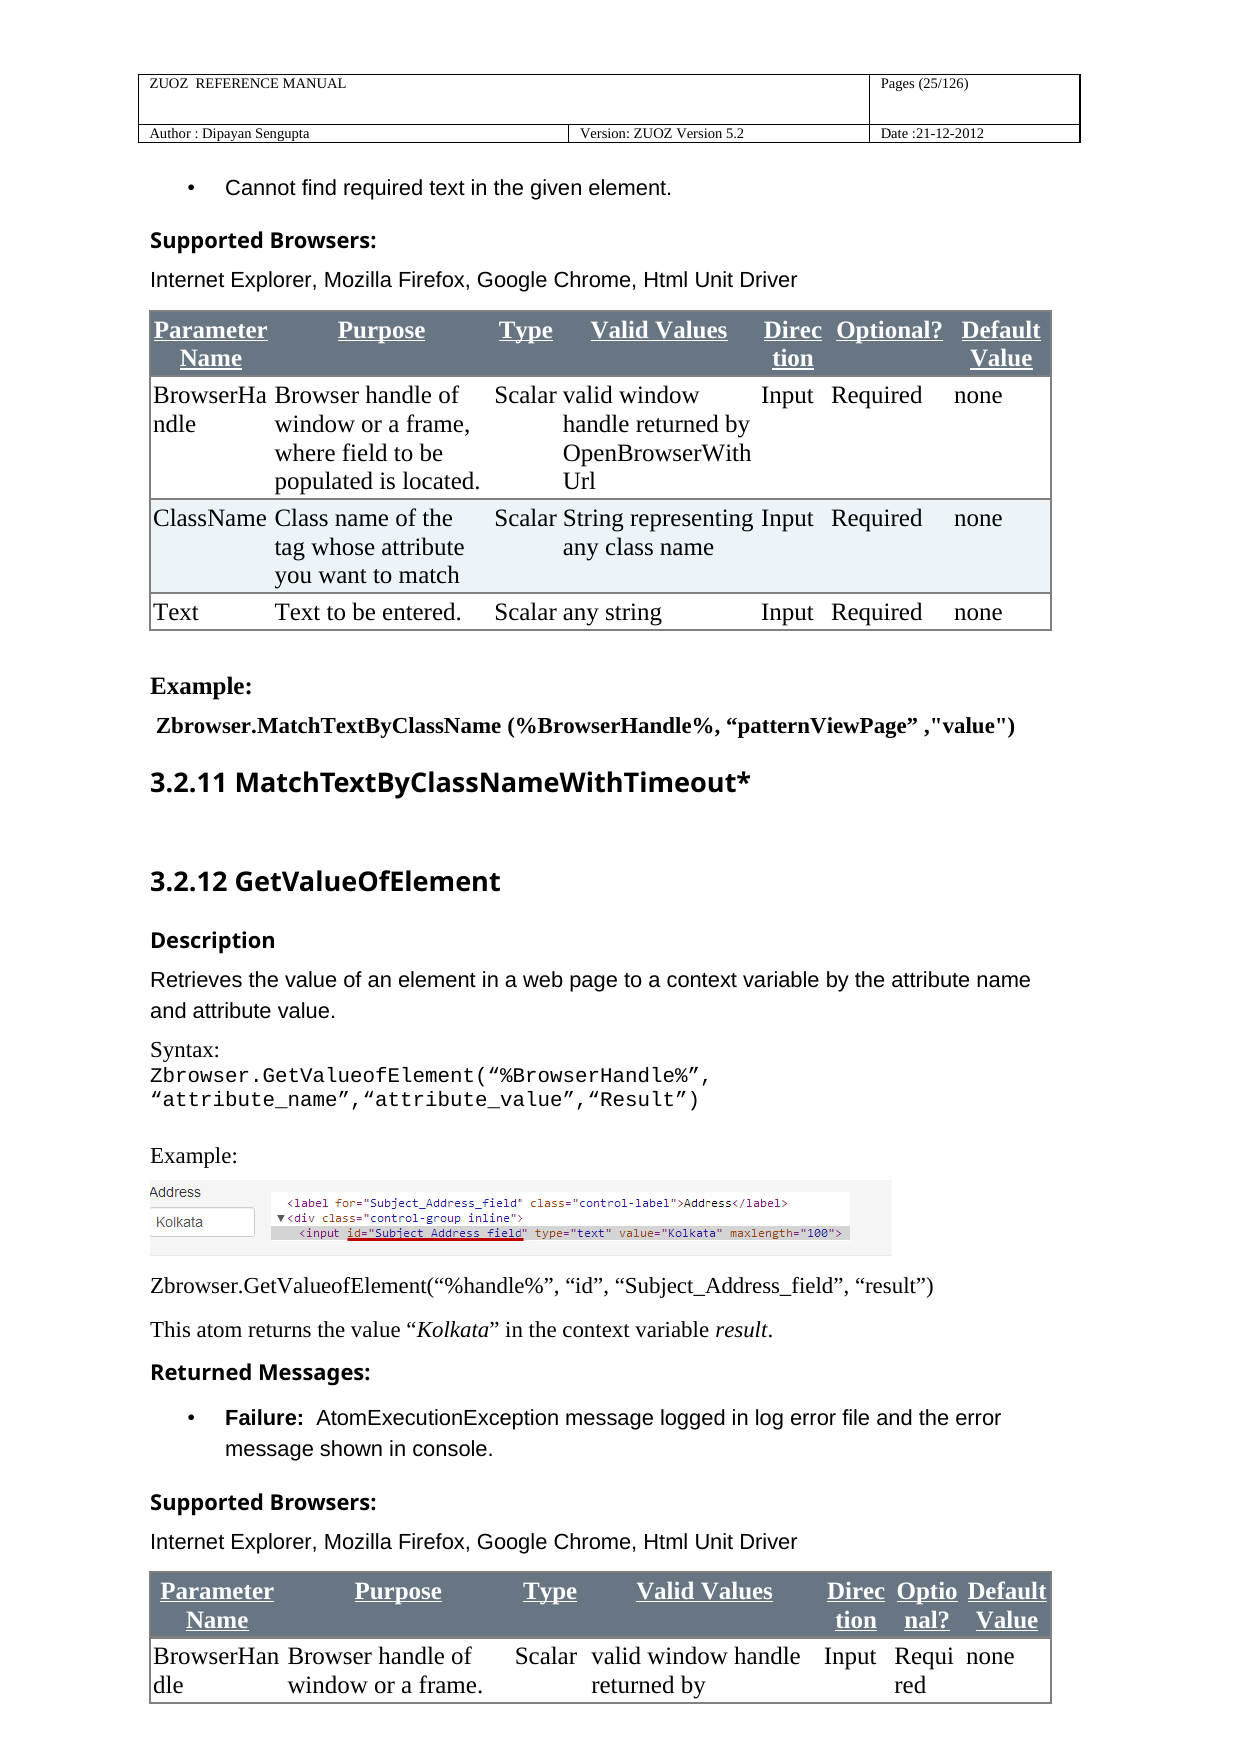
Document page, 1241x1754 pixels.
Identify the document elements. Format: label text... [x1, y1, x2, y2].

table_cell Required [891, 1639, 963, 1702]
table_cell ClassName [151, 500, 271, 592]
table_header Default Value [951, 312, 1050, 375]
text Retrieves the value of an element in a web page to a context variable by the attribute name and attribute value. [150, 961, 1050, 1023]
table_header Parameter Name [151, 1573, 284, 1636]
table_cell Class name of the tag whose attribute you want to match [271, 500, 491, 592]
table_header Default Value [963, 1573, 1050, 1636]
table_cell Browser handle of window or a frame. [284, 1639, 512, 1702]
table_cell String representing any class name [560, 500, 758, 592]
table_header Direction [821, 1573, 891, 1636]
table_cell Input [758, 377, 828, 498]
text Internet Explorer, Mozilla Firefox, Google Chrome, Html Unit Driver [150, 261, 1050, 292]
table_cell none [963, 1639, 1050, 1702]
table_header Optional? [828, 312, 951, 375]
table_cell none [951, 594, 1050, 629]
table_header Type [491, 312, 560, 375]
table_cell Input [758, 594, 828, 629]
table_header Purpose [284, 1573, 512, 1636]
table_cell Text to be entered. [271, 594, 491, 629]
table_cell none [951, 500, 1050, 592]
text Syntax: [150, 1036, 1050, 1062]
text This atom returns the value “Kolkata” in the context variable result. [150, 1311, 1050, 1343]
table_cell valid window handle returned by OpenBrowserWithUrl [560, 377, 758, 498]
table_cell any string [560, 594, 758, 629]
picture [150, 1180, 892, 1256]
table_cell Browser handle of window or a frame, where field to be populated is located. [271, 377, 491, 498]
table_cell Scalar [491, 594, 560, 629]
table_header Purpose [271, 312, 491, 375]
subtitle 3.2.11 MatchTextByClassNameWithTimeout* [150, 763, 1050, 800]
table_header Valid Values [560, 312, 758, 375]
text Internet Explorer, Mozilla Firefox, Google Chrome, Html Unit Driver [150, 1522, 1050, 1554]
list Failure: AtomExecutionException message logged in log error file and the error message shown in console. [187, 1399, 1050, 1461]
text Zbrowser.GetValueofElement(“%BrowserHandle%”, “attribute_name”,“attribute_value”,“Result”) [150, 1065, 1050, 1112]
table_header Optional? [891, 1573, 963, 1636]
table_cell none [951, 377, 1050, 498]
table_cell Scalar [512, 1639, 588, 1702]
text Zbrowser.MatchTextByClassName (%BrowserHandle%, “patternViewPage” ,"value") [150, 712, 1050, 738]
table_cell Text [151, 594, 271, 629]
table_cell Scalar [491, 377, 560, 498]
list Cannot find required text in the given element. [187, 169, 1050, 200]
table_header Direction [758, 312, 828, 375]
subtitle Supported Browsers: [150, 1486, 1050, 1516]
table_cell BrowserHandle [151, 377, 271, 498]
table_header Parameter Name [151, 312, 271, 375]
table_header Valid Values [588, 1573, 821, 1636]
text Zbrowser.GetValueofElement(“%handle%”, “id”, “Subject_Address_field”, “result”) [150, 1268, 1050, 1299]
subtitle Supported Browsers: [150, 225, 1050, 255]
table_cell BrowserHandle [151, 1639, 284, 1702]
table_header Type [512, 1573, 588, 1636]
table_cell Input [821, 1639, 891, 1702]
table_cell Input [758, 500, 828, 592]
table_cell Required [828, 377, 951, 498]
table_cell Required [828, 594, 951, 629]
text Example: [150, 671, 1050, 700]
table_cell Required [828, 500, 951, 592]
text Returned Messages: [150, 1355, 1050, 1386]
table_cell Scalar [491, 500, 560, 592]
subtitle Description [150, 925, 1050, 954]
subtitle 3.2.12 GetValueOfElement [150, 863, 1050, 900]
text Example: [150, 1142, 1050, 1168]
table_cell valid window handle returned by [588, 1639, 821, 1702]
